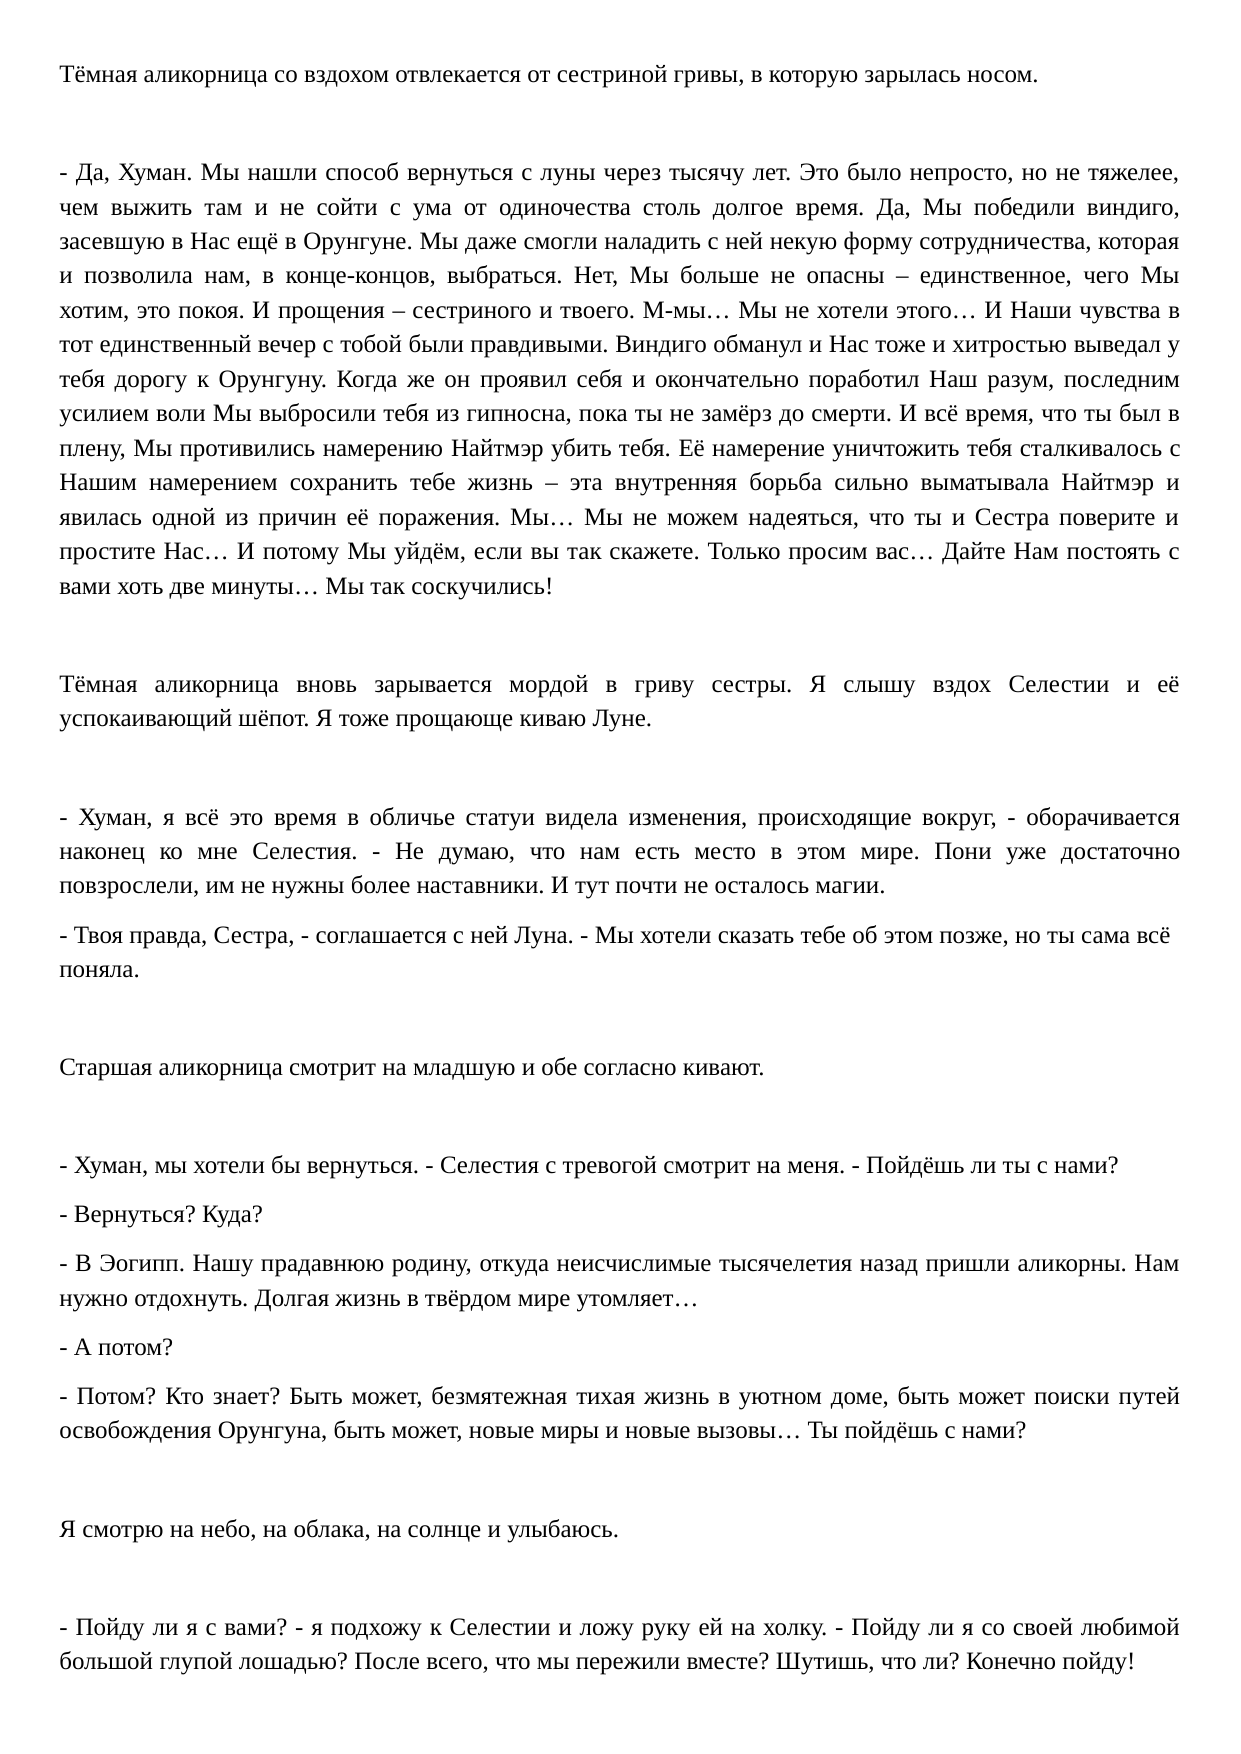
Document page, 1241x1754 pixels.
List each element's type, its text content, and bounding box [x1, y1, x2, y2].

text Я смотрю на небо, на облака, на солнце и улыбаюсь. [59, 1514, 1181, 1542]
text - А потом? [59, 1332, 1181, 1361]
text - Хуман, мы хотели бы вернуться. - Селестия с тревогой смотрит на меня. - Пойдёшь ли ты с нами? [59, 1150, 1181, 1179]
text Старшая аликорница смотрит на младшую и обе согласно кивают. [59, 1052, 1181, 1081]
text - Да, Хуман. Мы нашли способ вернуться с луны через тысячу лет. Это было непросто, но не тяжелее, чем выжить там и не сойти с ума от одиночества столь долгое время. Да, Мы победили виндиго, засевшую в Нас ещё в Орунгуне. Мы даже смогли наладить с ней некую форму сотрудничества, которая и позволила нам, в конце-концов, выбраться. Нет, Мы больше не опасны – единственное, чего Мы хотим, это покоя. И прощения – сестриного и твоего. М-мы… Мы не хотели этого… И Наши чувства в тот единственный вечер с тобой были правдивыми. Виндиго обманул и Нас тоже и хитростью выведал у тебя дорогу к Орунгуну. Когда же он проявил себя и окончательно поработил Наш разум, последним усилием воли Мы выбросили тебя из гипносна, пока ты не замёрз до смерти. И всё время, что ты был в плену, Мы противились намерению Найтмэр убить тебя. Её намерение уничтожить тебя сталкивалось с Нашим намерением сохранить тебе жизнь – эта внутренняя борьба сильно выматывала Найтмэр и явилась одной из причин её поражения. Мы… Мы не можем надеяться, что ты и Сестра поверите и простите Нас… И потому Мы уйдём, если вы так скажете. Только просим вас… Дайте Нам постоять с вами хоть две минуты… Мы так соскучились! [59, 157, 1181, 600]
text Тёмная аликорница вновь зарывается мордой в гриву сестры. Я слышу вздох Селестии и её успокаивающий шёпот. Я тоже прощающе киваю Луне. [59, 669, 1181, 732]
text - В Эогипп. Нашу прадавнюю родину, откуда неисчислимые тысячелетия назад пришли аликорны. Нам нужно отдохнуть. Долгая жизнь в твёрдом мире утомляет… [59, 1248, 1181, 1312]
text - Твоя правда, Сестра, - соглашается с ней Луна. - Мы хотели сказать тебе об этом позже, но ты сама всё поняла. [59, 920, 1181, 983]
text - Хуман, я всё это время в обличье статуи видела изменения, происходящие вокруг, - оборачивается наконец ко мне Селестия. - Не думаю, что нам есть место в этом мире. Пони уже достаточно повзрослели, им не нужны более наставники. И тут почти не осталось магии. [59, 802, 1181, 899]
text - Вернуться? Куда? [59, 1199, 1181, 1228]
text Тёмная аликорница со вздохом отвлекается от сестриной гривы, в которую зарылась носом. [59, 59, 1181, 88]
text - Пойду ли я с вами? - я подхожу к Селестии и ложу руку ей на холку. - Пойду ли я со своей любимой большой глупой лошадью? После всего, что мы пережили вместе? Шутишь, что ли? Конечно пойду! [59, 1612, 1181, 1675]
text - Потом? Кто знает? Быть может, безмятежная тихая жизнь в уютном доме, быть может поиски путей освобождения Орунгуна, быть может, новые миры и новые вызовы… Ты пойдёшь с нами? [59, 1381, 1181, 1444]
